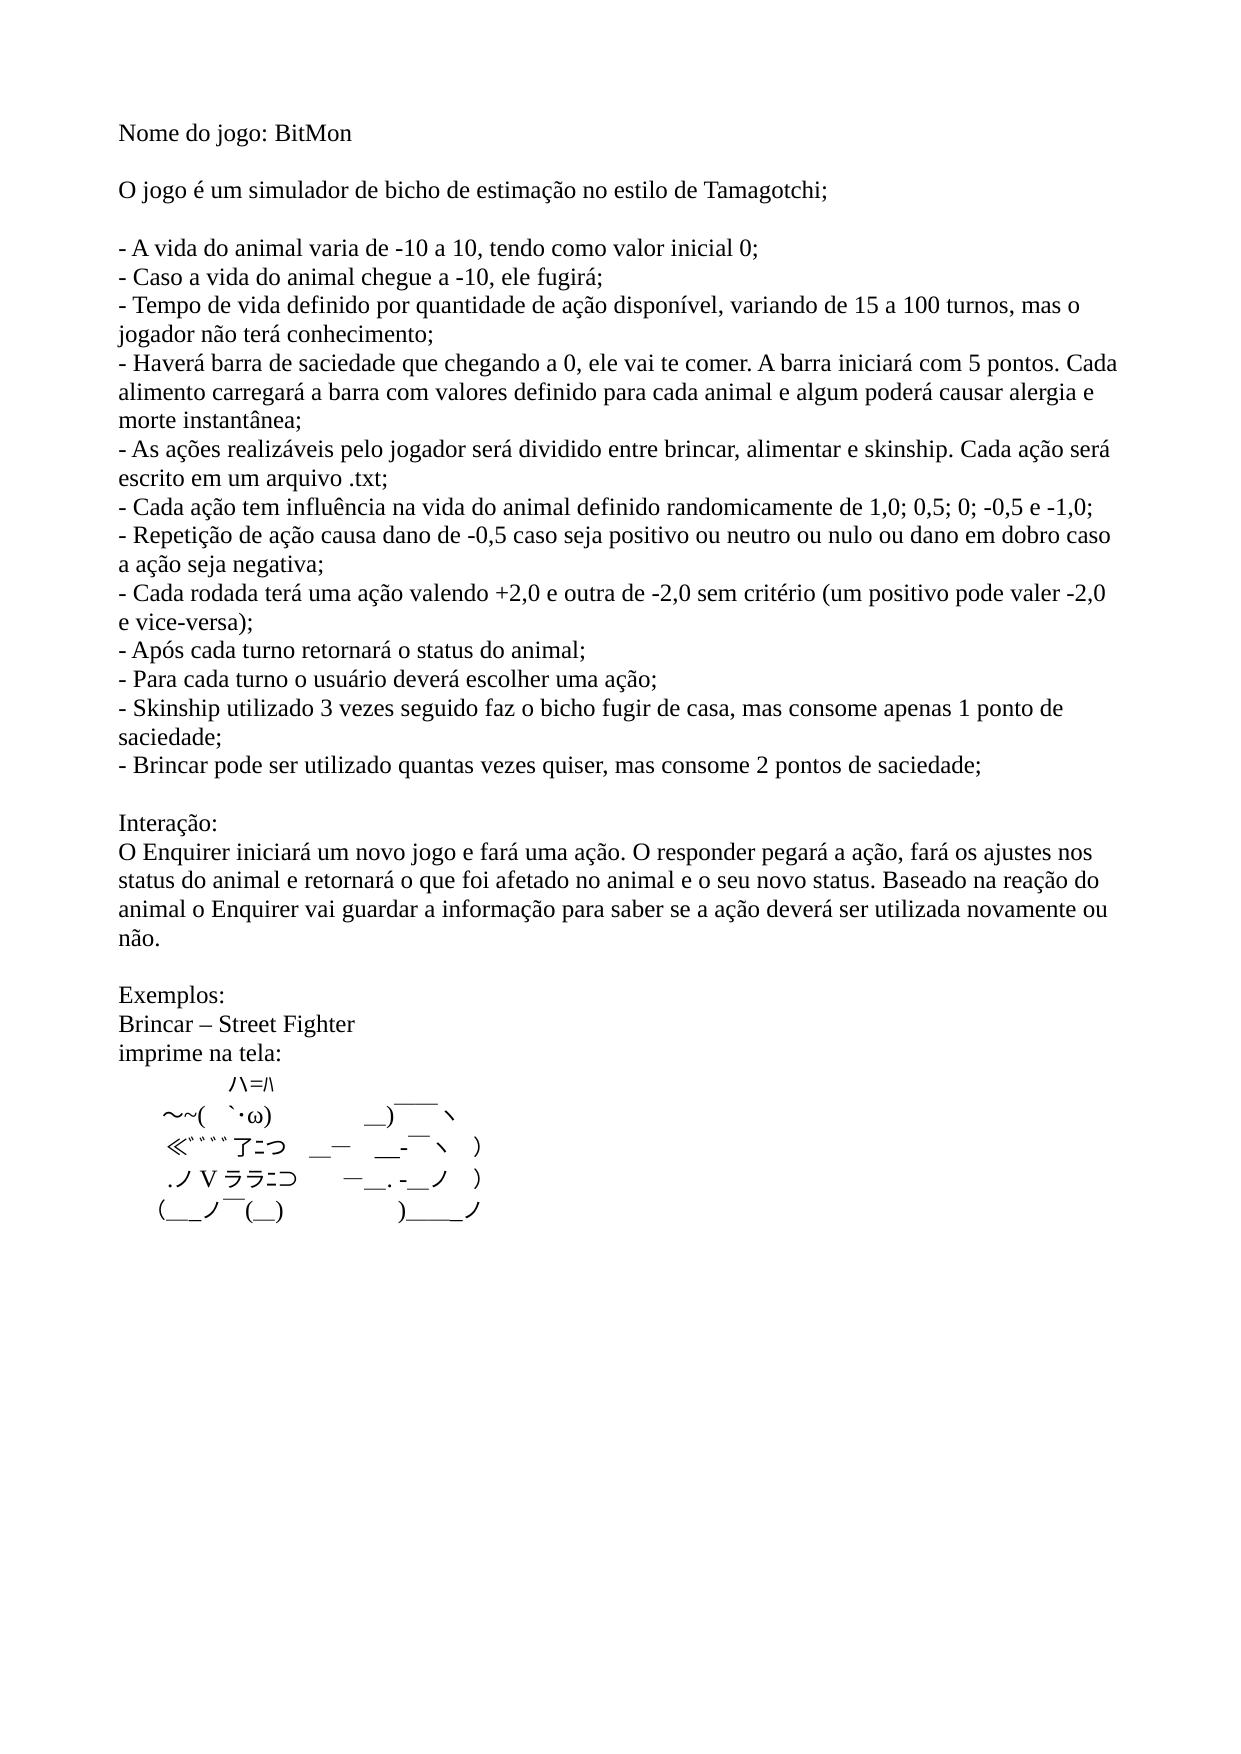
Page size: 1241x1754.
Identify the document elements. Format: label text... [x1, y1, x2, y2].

text - Haverá barra de saciedade que chegando a 0, ele vai te comer. A barra iniciará com 5 pontos. Cada alimento carregará a barra com valores definido para cada animal e algum poderá causar alergia e morte instantânea; [118, 348, 1122, 434]
text - Cada rodada terá uma ação valendo +2,0 e outra de -2,0 sem critério (um positivo pode valer -2,0 e vice-versa); [118, 578, 1122, 636]
text Exemplos: Brincar – Street Fighter [118, 981, 1122, 1038]
text - Cada ação tem influência na vida do animal definido randomicamente de 1,0; 0,5; 0; -0,5 e -1,0; [118, 492, 1122, 521]
text imprime na tela: ハ=ﾊ ～~( `･ω) ＿)￣￣ヽ ≪ﾞﾞﾞﾞ了ﾆつ ＿― __-￣ヽ ） .ノVララﾆ⊃ ―＿. -＿ノ ） （＿_ノ￣(＿) )＿＿_ノ [118, 1038, 1122, 1225]
text Nome do jogo: BitMon [118, 118, 1122, 147]
text - Tempo de vida definido por quantidade de ação disponível, variando de 15 a 100 turnos, mas o jogador não terá conhecimento; [118, 291, 1122, 348]
text - Brincar pode ser utilizado quantas vezes quiser, mas consome 2 pontos de saciedade; [118, 751, 1122, 779]
text O jogo é um simulador de bicho de estimação no estilo de Tamagotchi; [118, 176, 1122, 204]
text - Repetição de ação causa dano de -0,5 caso seja positivo ou neutro ou nulo ou dano em dobro caso a ação seja negativa; [118, 521, 1122, 578]
text - Para cada turno o usuário deverá escolher uma ação; [118, 664, 1122, 693]
text - Caso a vida do animal chegue a -10, ele fugirá; [118, 262, 1122, 291]
text Interação: [118, 808, 1122, 837]
text - Skinship utilizado 3 vezes seguido faz o bicho fugir de casa, mas consome apenas 1 ponto de saciedade; [118, 693, 1122, 751]
text - Após cada turno retornará o status do animal; [118, 636, 1122, 664]
text - As ações realizáveis pelo jogador será dividido entre brincar, alimentar e skinship. Cada ação será escrito em um arquivo .txt; [118, 434, 1122, 492]
text O Enquirer iniciará um novo jogo e fará uma ação. O responder pegará a ação, fará os ajustes nos status do animal e retornará o que foi afetado no animal e o seu novo status. Baseado na reação do animal o Enquirer vai guardar a informação para saber se a ação deverá ser utilizada novamente ou não. [118, 837, 1122, 952]
text - A vida do animal varia de -10 a 10, tendo como valor inicial 0; [118, 233, 1122, 262]
